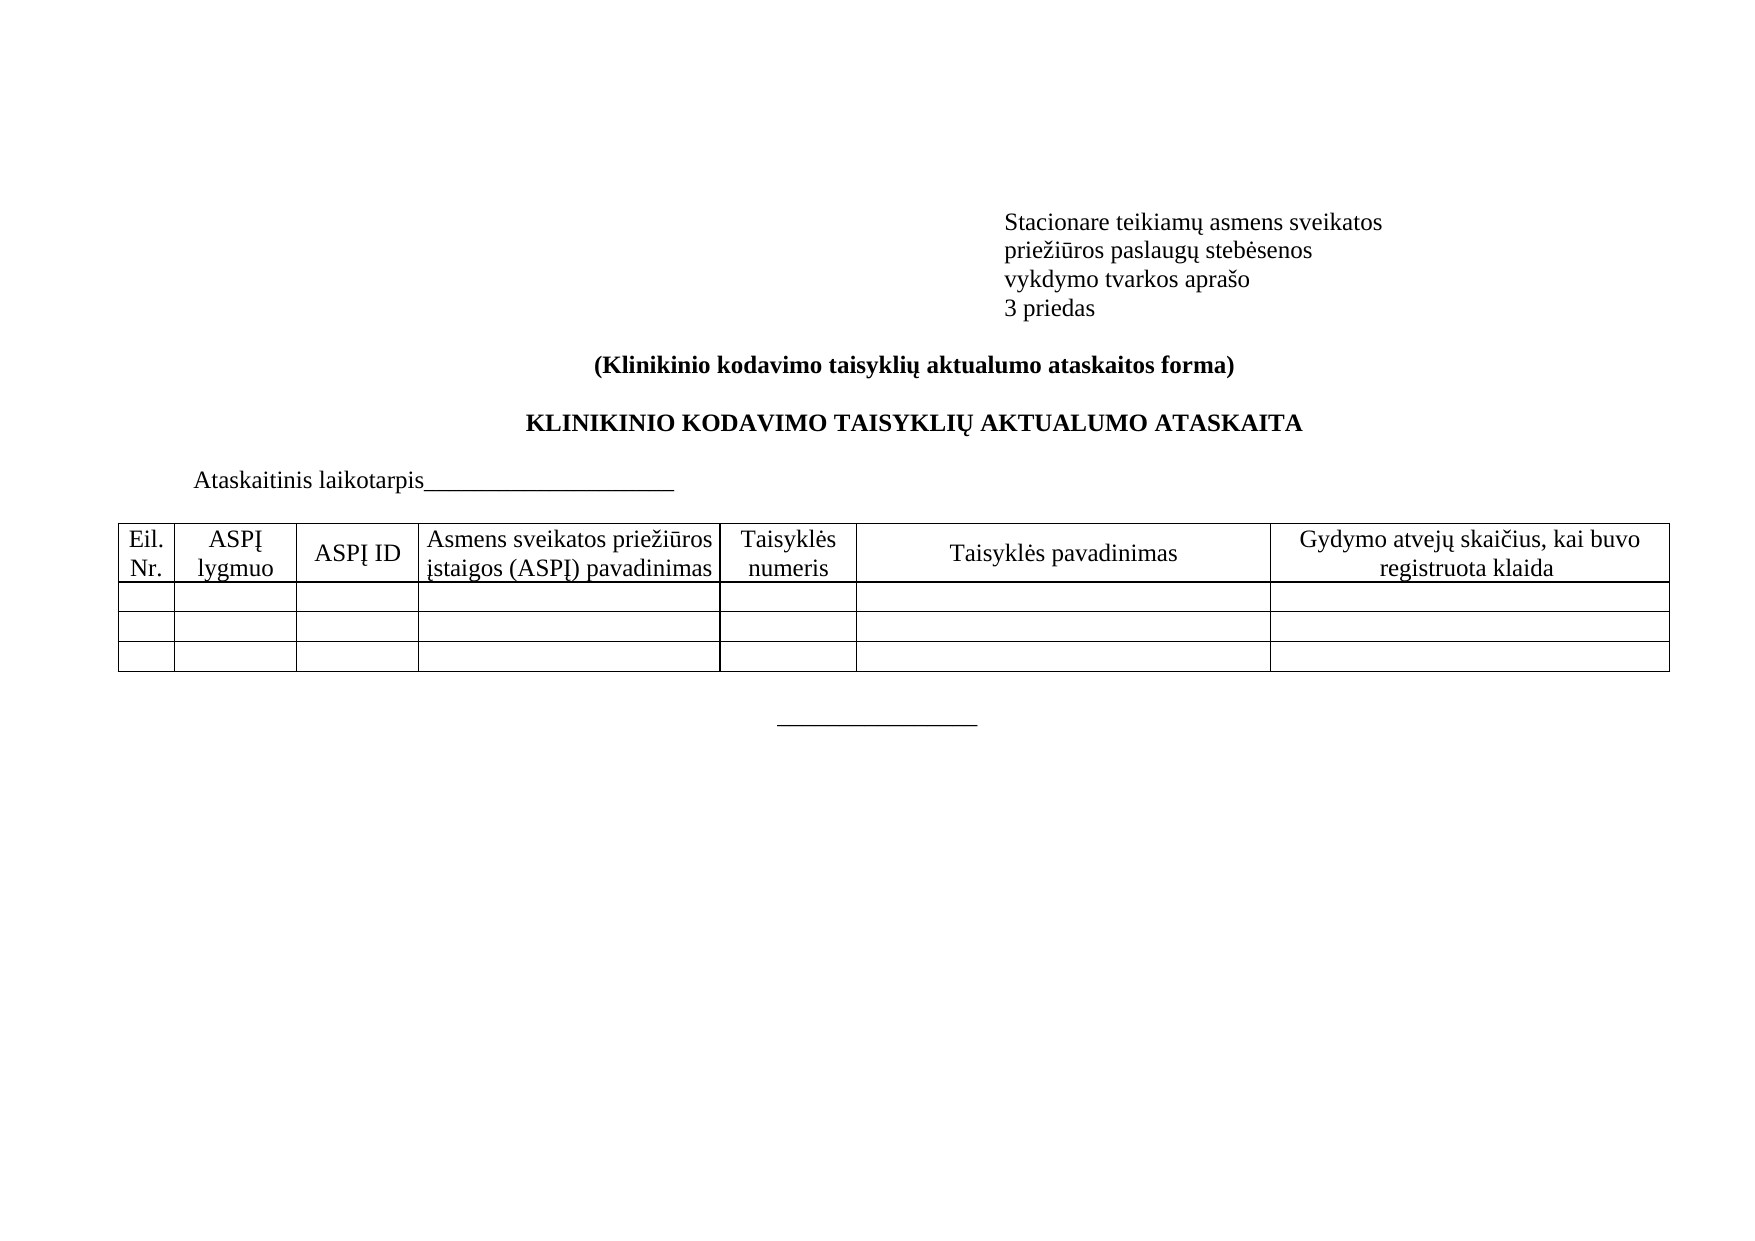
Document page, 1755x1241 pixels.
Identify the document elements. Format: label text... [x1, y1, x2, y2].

table_cell [721, 642, 856, 671]
text Ataskaitinis laikotarpis____________________ [118, 465, 1636, 494]
table_cell [419, 642, 719, 671]
text (Klinikinio kodavimo taisyklių aktualumo ataskaitos forma) [118, 350, 1636, 379]
table_cell [297, 642, 418, 671]
table_header Taisyklės numeris [721, 524, 856, 581]
table_cell [1271, 612, 1669, 641]
table_cell [175, 612, 296, 641]
table_header Taisyklės pavadinimas [857, 524, 1270, 581]
table_header Eil. Nr. [119, 524, 174, 581]
table_cell [297, 612, 418, 641]
table_cell [721, 583, 856, 611]
table_header ASPĮ lygmuo [175, 524, 296, 581]
table_cell [857, 583, 1270, 611]
table_header ASPĮ ID [297, 524, 418, 581]
text 3 priedas [118, 293, 1636, 322]
text ________________ [118, 701, 1636, 729]
table_cell [175, 583, 296, 611]
table_cell [419, 583, 719, 611]
table_cell [857, 642, 1270, 671]
text vykdymo tvarkos aprašo [118, 264, 1636, 293]
table_cell [857, 612, 1270, 641]
table_header Gydymo atvejų skaičius, kai buvo registruota klaida [1271, 524, 1669, 581]
text KLINIKINIO KODAVIMO TAISYKLIŲ AKTUALUMO ATASKAITA [118, 408, 1636, 437]
table_cell [721, 612, 856, 641]
table_cell [1271, 642, 1669, 671]
table_cell [419, 612, 719, 641]
table_cell [297, 583, 418, 611]
table_header Asmens sveikatos priežiūros įstaigos (ASPĮ) pavadinimas [419, 524, 719, 581]
table_cell [119, 583, 174, 611]
text Stacionare teikiamų asmens sveikatos [118, 207, 1636, 235]
text priežiūros paslaugų stebėsenos [118, 235, 1636, 264]
table_cell [1271, 583, 1669, 611]
table_cell [175, 642, 296, 671]
table_cell [119, 642, 174, 671]
table_cell [119, 612, 174, 641]
